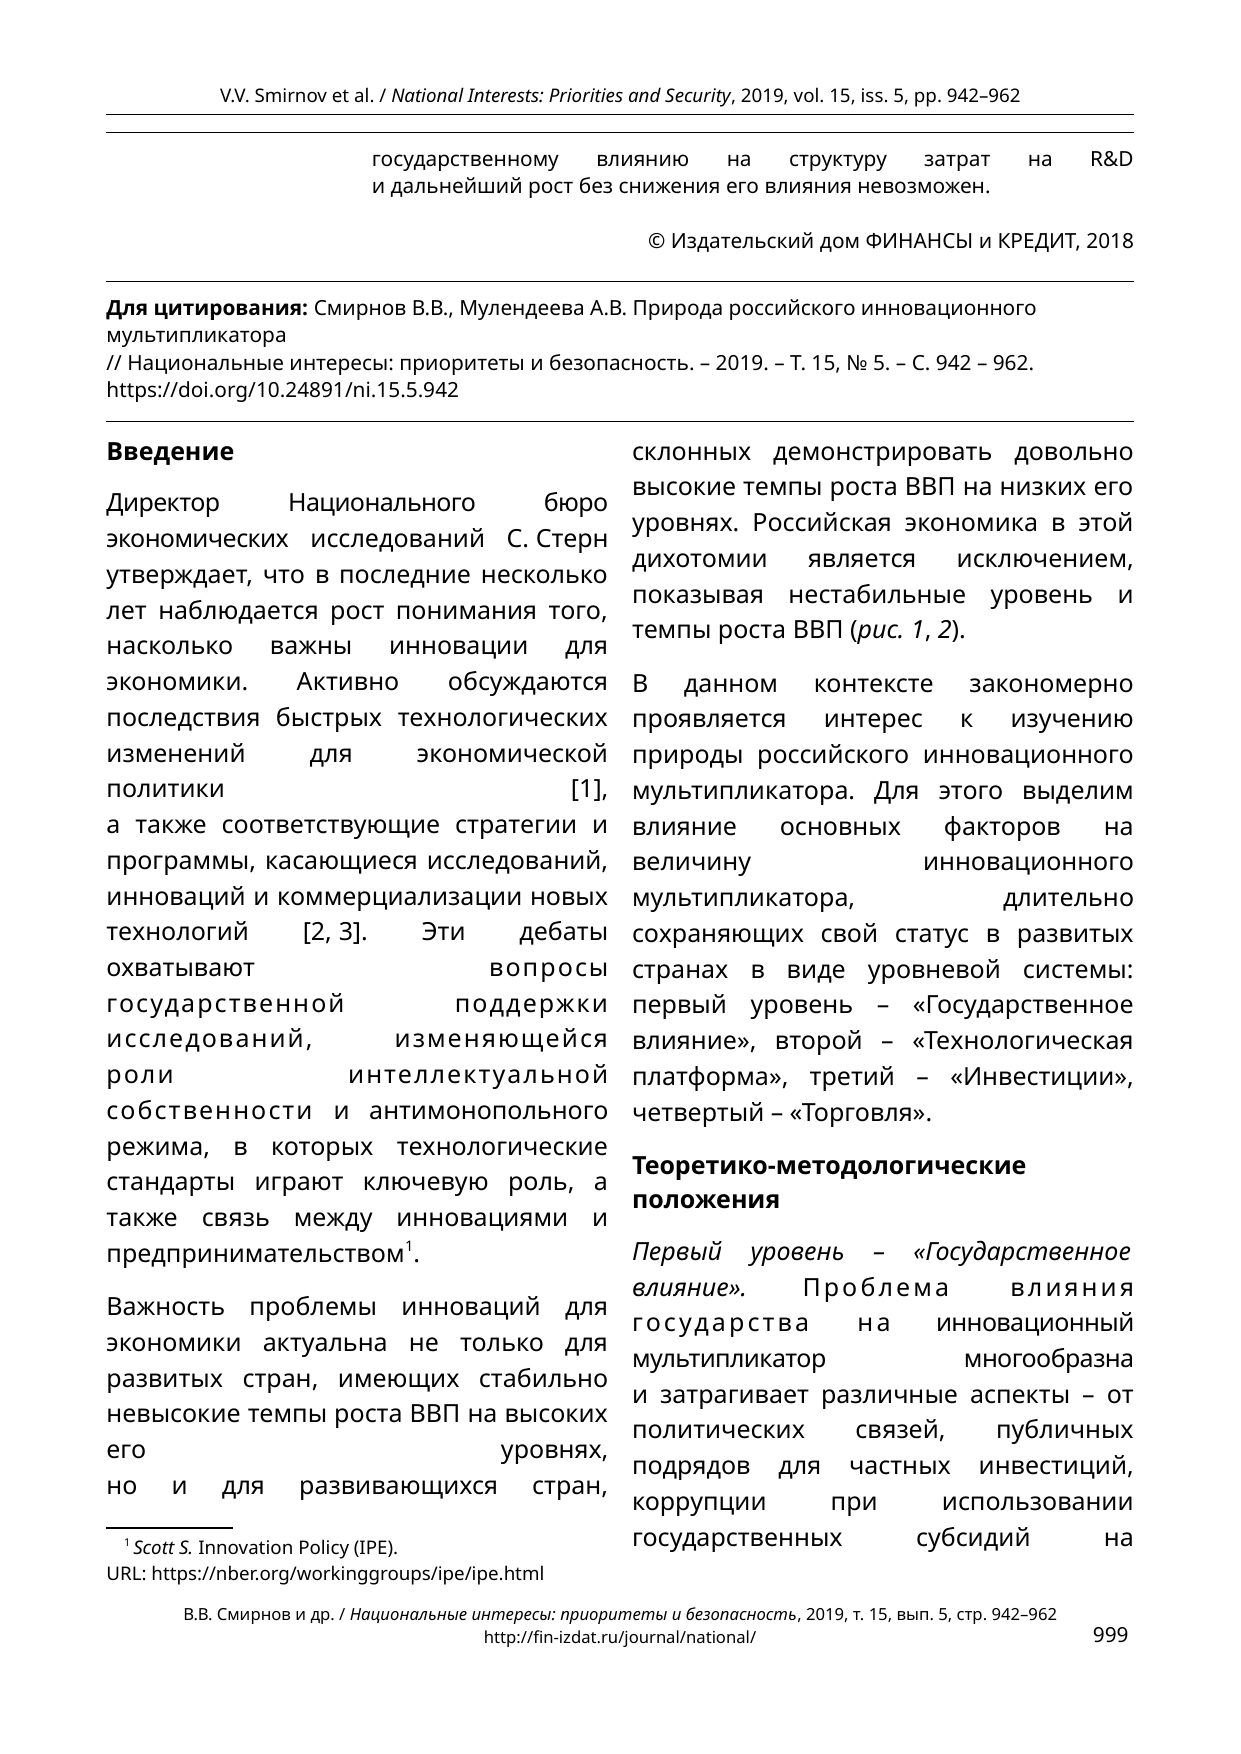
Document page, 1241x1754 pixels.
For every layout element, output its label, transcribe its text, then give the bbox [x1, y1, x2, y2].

text Директор Национального бюро экономических исследований С. Стерн утверждает, что в последние несколько лет наблюдается рост понимания того, насколько важны инновации для экономики. Активно обсуждаются последствия быстрых технологических изменений для экономической политики [1], а также соответствующие стратегии и программы, касающиеся исследований, инноваций и коммерциализации новых технологий [2, 3]. Эти дебаты охватывают вопросы государственной поддержки исследований, изменяющейся роли интеллектуальной собственности и антимонопольного режима, в которых технологические стандарты играют ключевую роль, а также связь между инновациями и предпринимательством. [106, 485, 608, 1269]
text Scott S. Innovation Policy (IPE). URL: https://nber.org/workinggroups/ipe/ipe.html [106, 1534, 608, 1586]
text Важность проблемы инноваций для экономики актуальна не только для развитых стран, имеющих стабильно невысокие темпы роста ВВП на высоких его уровнях, но и для развивающихся стран, [106, 1289, 608, 1502]
table_cell [106, 133, 372, 281]
text Введение [106, 433, 608, 467]
text В данном контексте закономерно проявляется интерес к изучению природы российского инновационного мультипликатора. Для этого выделим влияние основных факторов на величину инновационного мультипликатора, длительно сохраняющих свой статус в развитых странах в виде уровневой системы: первый уровень – «Государственное влияние», второй – «Технологическая платформа», третий – «Инвестиции», четвертый – «Торговля». [632, 665, 1134, 1128]
text склонных демонстрировать довольно высокие темпы роста ВВП на низких его уровнях. Российская экономика в этой дихотомии является исключением, показывая нестабильные уровень и темпы роста ВВП (рис. 1, 2). [632, 433, 1134, 646]
text Первый уровень – «Государственное влияние». Проблема влияния государства на инновационный мультипликатор многообразна и затрагивает различные аспекты – от политических связей, публичных подрядов для частных инвестиций, коррупции при использовании государственных субсидий на [632, 1233, 1134, 1553]
text Теоретико-методологические положения [632, 1148, 1134, 1216]
table_cell Для цитирования: Смирнов В.В., Мулендеева А.В. Природа российского инновационного мультипликатора // Национальные интересы: приоритеты и безопасность. – 2019. – Т. 15, № 5. – С. 942 – 962. https://doi.org/10.24891/ni.15.5.942 [106, 282, 1134, 421]
table_cell государственному влиянию на структуру затрат на R&D и дальнейший рост без снижения его влияния невозможен. © Издательский дом ФИНАНСЫ и КРЕДИТ, 2018 [372, 133, 1134, 281]
